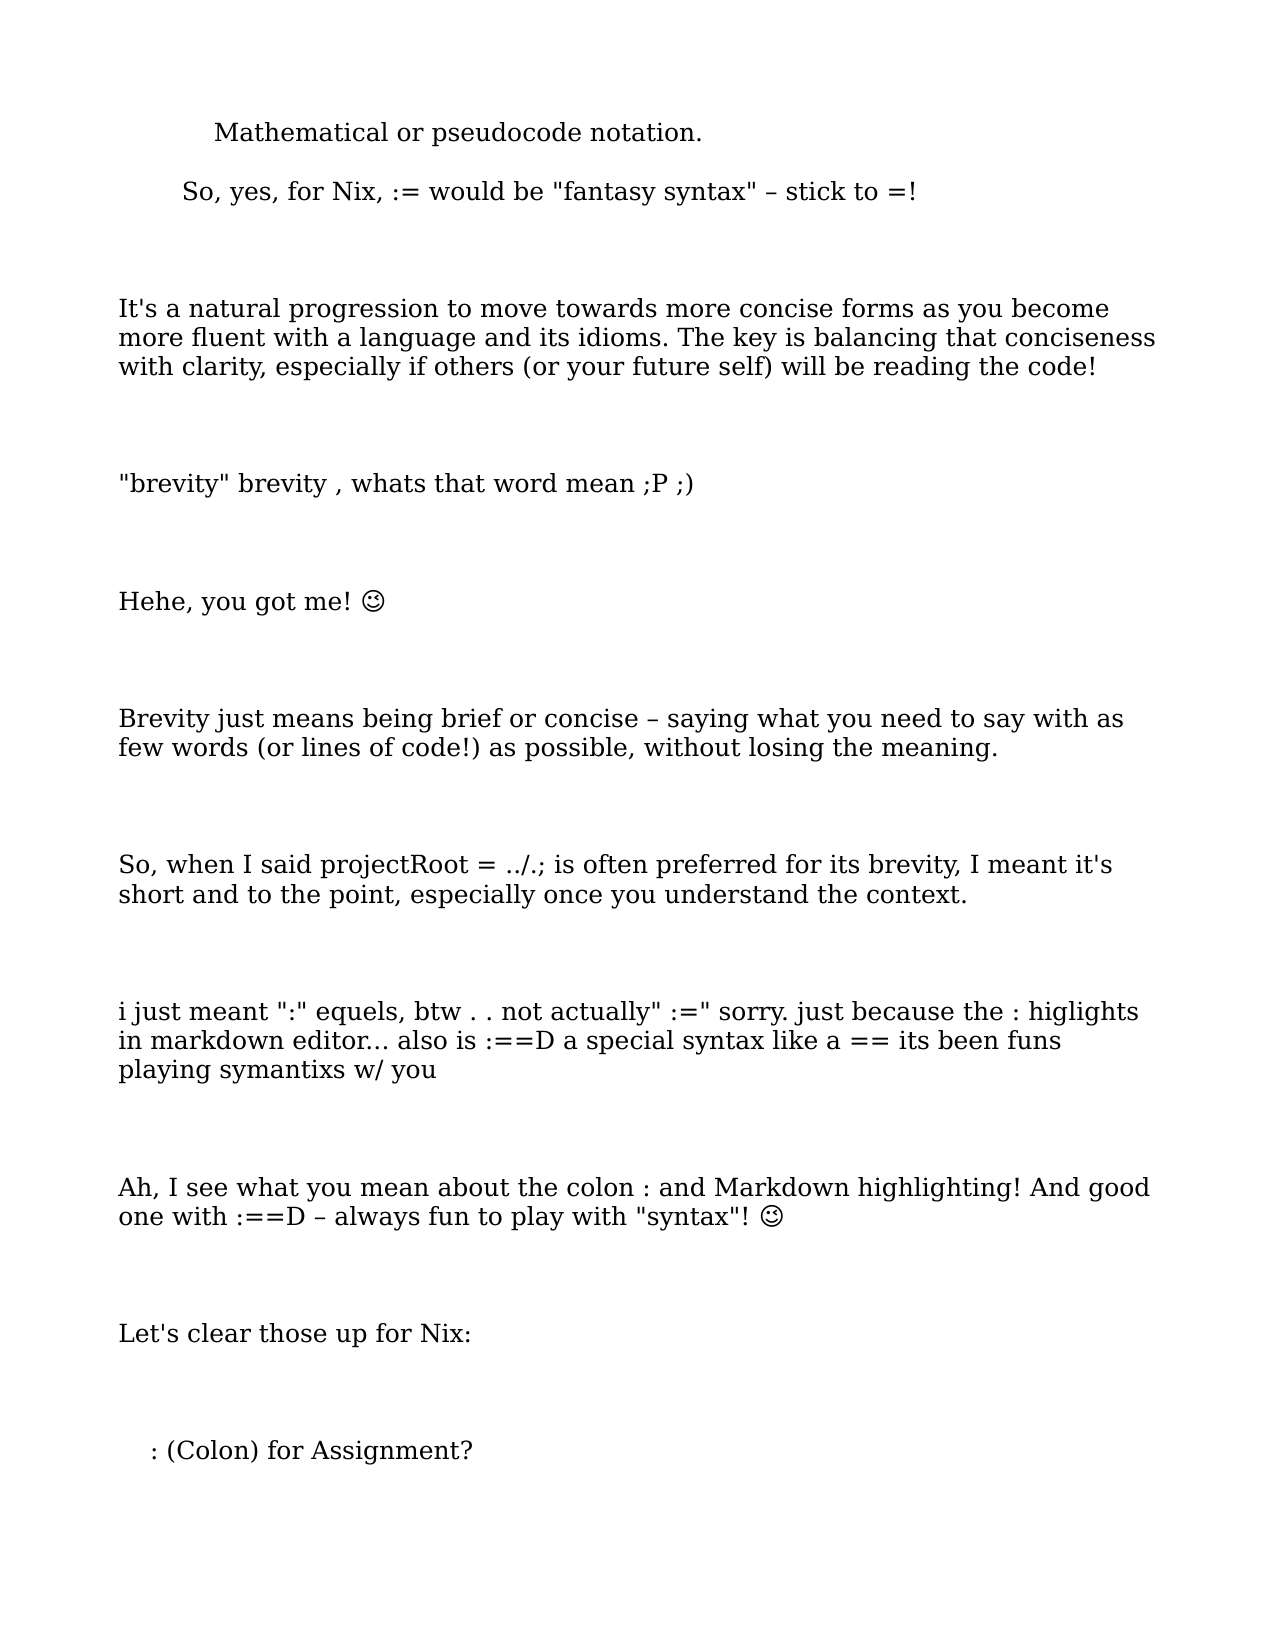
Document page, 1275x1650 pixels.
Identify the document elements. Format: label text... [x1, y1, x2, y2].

text Hehe, you got me! 😉 [118, 587, 1157, 616]
text : (Colon) for Assignment? [118, 1437, 1157, 1466]
text Let's clear those up for Nix: [118, 1319, 1157, 1348]
text So, yes, for Nix, := would be "fantasy syntax" – stick to =! [118, 177, 1157, 206]
text Ah, I see what you mean about the colon : and Markdown highlighting! And good one with :==D – always fun to play with "syntax"! 😉 [118, 1173, 1157, 1231]
text Mathematical or pseudocode notation. [118, 118, 1157, 147]
text So, when I said projectRoot = ../.; is often preferred for its brevity, I meant it's short and to the point, especially once you understand the context. [118, 851, 1157, 909]
text Brevity just means being brief or concise – saying what you need to say with as few words (or lines of code!) as possible, without losing the meaning. [118, 704, 1157, 763]
text i just meant ":" equels, btw . . not actually" :=" sorry. just because the : higlights in markdown editor... also is :==D a special syntax like a == its been funs playing symantixs w/ you [118, 997, 1157, 1085]
text "brevity" brevity , whats that word mean ;P ;) [118, 470, 1157, 499]
text It's a natural progression to move towards more concise forms as you become more fluent with a language and its idioms. The key is balancing that conciseness with clarity, especially if others (or your future self) will be reading the code! [118, 294, 1157, 382]
